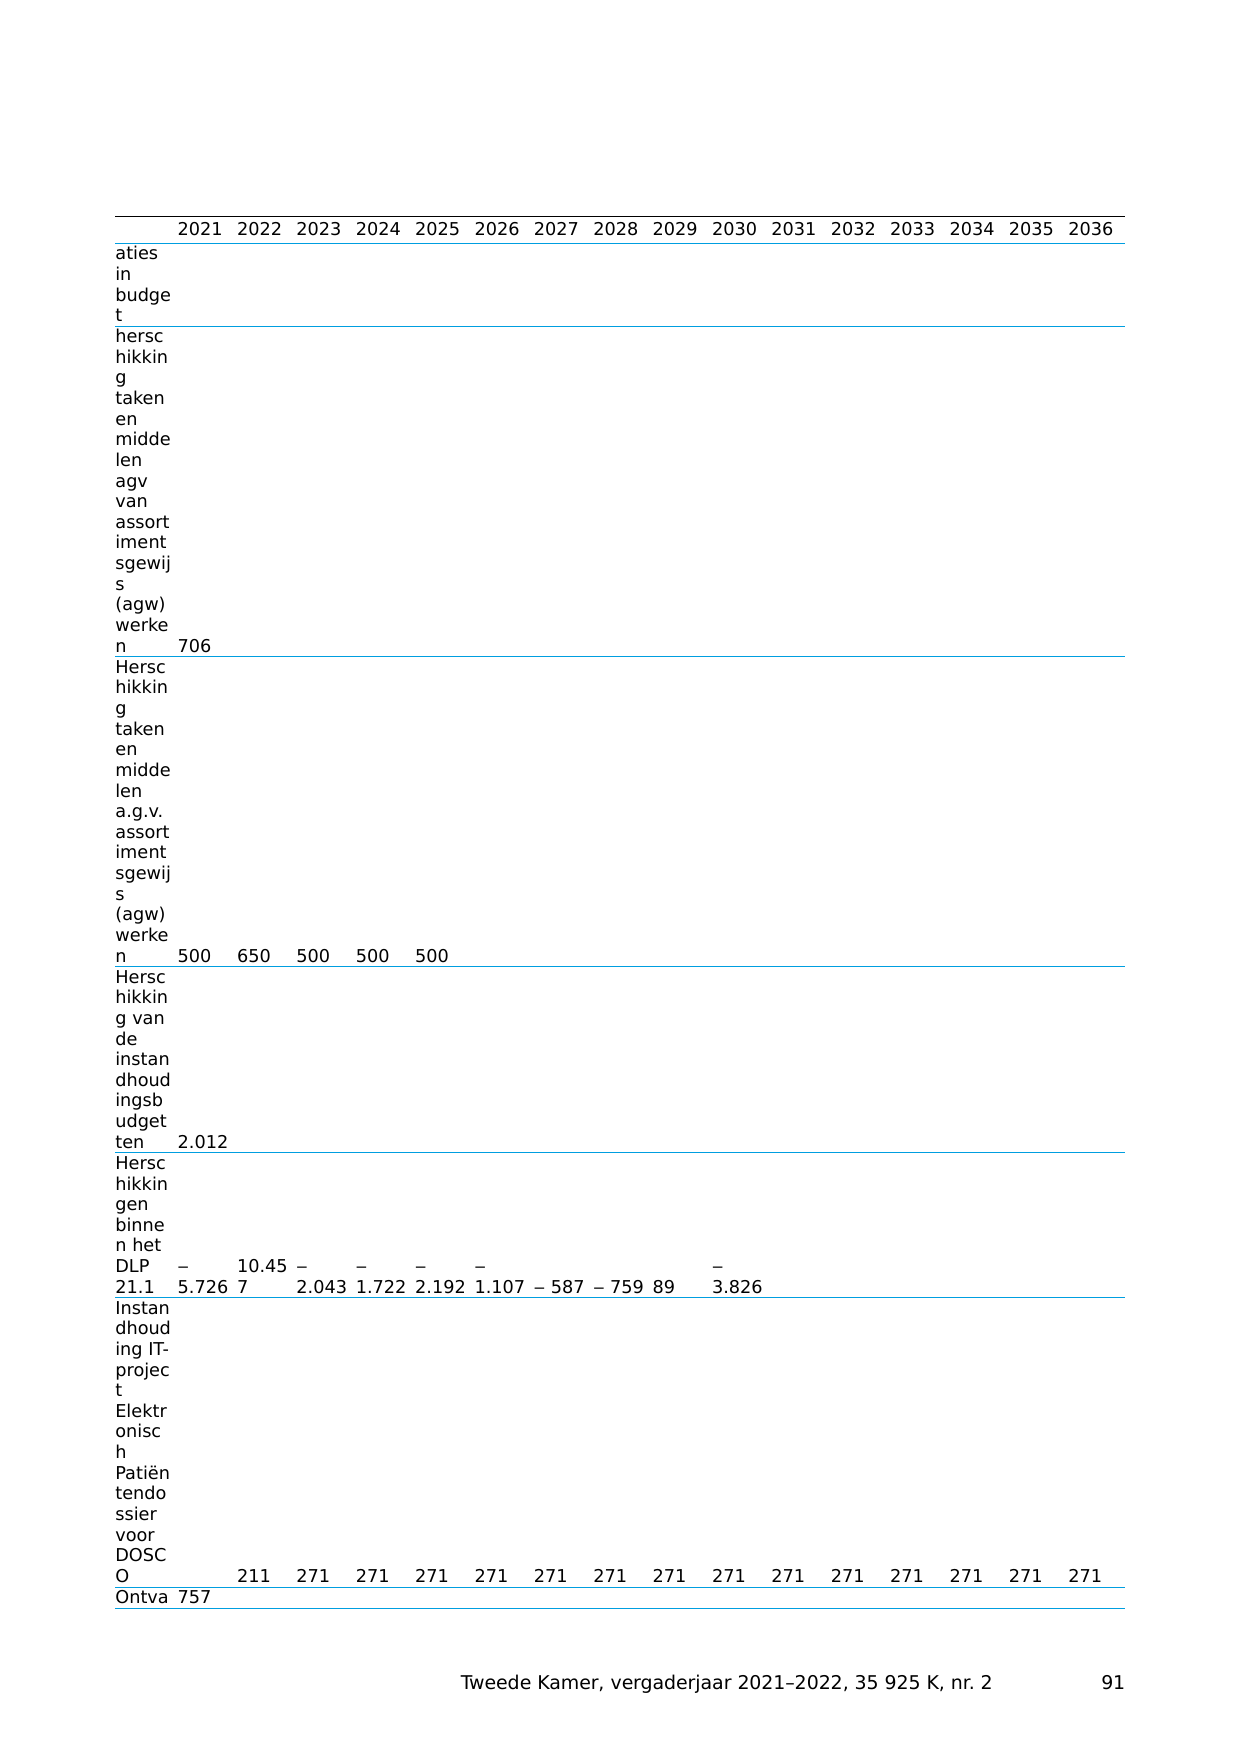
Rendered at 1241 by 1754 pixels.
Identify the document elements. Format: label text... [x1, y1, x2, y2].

table_cell [1065, 244, 1125, 326]
table_cell 500 [293, 657, 353, 966]
table_cell [293, 327, 353, 656]
table_cell [531, 1588, 590, 1608]
table_cell [887, 1153, 946, 1297]
table_cell [709, 967, 768, 1152]
table_cell ‒ 5.726 [175, 1153, 234, 1297]
table_cell 2032 [828, 217, 887, 243]
table_cell 757 [175, 1588, 234, 1608]
table_cell 2029 [650, 217, 709, 243]
table_cell [412, 967, 471, 1152]
table_cell [293, 244, 353, 326]
table_cell 500 [353, 657, 412, 966]
table_cell [590, 327, 649, 656]
table_cell [1006, 1588, 1065, 1608]
table_cell [709, 1588, 768, 1608]
table_cell 2028 [590, 217, 649, 243]
table_cell [234, 327, 293, 656]
table_cell [590, 244, 649, 326]
table_cell [471, 967, 531, 1152]
table_cell ‒ 759 [590, 1153, 649, 1297]
table_cell 2023 [293, 217, 353, 243]
table_cell [353, 1588, 412, 1608]
table_cell 271 [412, 1298, 471, 1586]
table_cell ‒ 1.107 [471, 1153, 531, 1297]
table_cell 271 [828, 1298, 887, 1586]
table_cell [471, 327, 531, 656]
table_cell 2024 [353, 217, 412, 243]
table_cell 271 [353, 1298, 412, 1586]
table_cell 211 [234, 1298, 293, 1586]
table_cell [471, 1588, 531, 1608]
table_cell 2034 [946, 217, 1006, 243]
table_cell 500 [412, 657, 471, 966]
table_cell 89 [650, 1153, 709, 1297]
table_cell [1065, 327, 1125, 656]
table_cell Herschikking taken en middelen a.g.v. assortimentsgewijs (agw) werken [115, 657, 174, 966]
table_cell [650, 967, 709, 1152]
table_cell [946, 327, 1006, 656]
table_cell [828, 327, 887, 656]
table_cell [412, 327, 471, 656]
table_cell [353, 967, 412, 1152]
table_cell Ontva [115, 1588, 174, 1608]
table_cell 271 [1006, 1298, 1065, 1586]
table_cell [412, 1588, 471, 1608]
table_cell [590, 1588, 649, 1608]
table_cell [828, 967, 887, 1152]
table_cell [946, 967, 1006, 1152]
table_cell [1006, 327, 1065, 656]
table_cell 706 [175, 327, 234, 656]
table_cell [768, 657, 828, 966]
table_cell [1065, 967, 1125, 1152]
table_cell ‒ 2.043 [293, 1153, 353, 1297]
table_cell [471, 657, 531, 966]
table_cell [1065, 657, 1125, 966]
table_cell 2025 [412, 217, 471, 243]
table_cell [828, 1153, 887, 1297]
table_cell [709, 244, 768, 326]
table_cell 271 [768, 1298, 828, 1586]
table_cell [234, 1588, 293, 1608]
table_cell ‒ 2.192 [412, 1153, 471, 1297]
table_cell [234, 244, 293, 326]
table_cell herschikking taken en middelen agv van assortimentsgewijs (agw) werken [115, 327, 174, 656]
table_cell 2033 [887, 217, 946, 243]
table_cell 271 [887, 1298, 946, 1586]
table_cell 271 [946, 1298, 1006, 1586]
table_cell [412, 244, 471, 326]
table_cell 500 [175, 657, 234, 966]
table_cell [768, 327, 828, 656]
table_cell [531, 244, 590, 326]
table_cell [709, 327, 768, 656]
table_cell aties in budget [115, 244, 174, 326]
table_cell [946, 657, 1006, 966]
table_cell 2031 [768, 217, 828, 243]
table_cell 2022 [234, 217, 293, 243]
table_cell ‒ 3.826 [709, 1153, 768, 1297]
table_cell [175, 244, 234, 326]
table_cell [115, 217, 174, 243]
table_cell [471, 244, 531, 326]
table_cell [887, 244, 946, 326]
table_cell [1065, 1588, 1125, 1608]
table_cell ‒ 1.722 [353, 1153, 412, 1297]
table_cell 271 [590, 1298, 649, 1586]
table_cell 2.012 [175, 967, 234, 1152]
table_cell 271 [650, 1298, 709, 1586]
table_cell [353, 244, 412, 326]
table_cell Herschikkingen binnen het DLP 21.1 [115, 1153, 174, 1297]
table_cell [828, 1588, 887, 1608]
table_cell [768, 967, 828, 1152]
table_cell [531, 657, 590, 966]
table_cell [887, 1588, 946, 1608]
table_header Tabel 48 Artikel 6: IT [115, 191, 1125, 216]
table_cell [887, 327, 946, 656]
table_cell ‒ 587 [531, 1153, 590, 1297]
table_cell [1006, 657, 1065, 966]
table_cell [946, 244, 1006, 326]
table_cell [887, 967, 946, 1152]
table_cell [1006, 244, 1065, 326]
table_cell [293, 1588, 353, 1608]
table_cell [293, 967, 353, 1152]
table_cell [1065, 1153, 1125, 1297]
table_cell [946, 1153, 1006, 1297]
table_cell 271 [709, 1298, 768, 1586]
table_cell [590, 967, 649, 1152]
table_cell 2027 [531, 217, 590, 243]
table_cell [650, 1588, 709, 1608]
table_cell 271 [293, 1298, 353, 1586]
table_cell [887, 657, 946, 966]
table_cell [768, 1588, 828, 1608]
table_cell 2021 [175, 217, 234, 243]
table_cell [828, 657, 887, 966]
table_cell [768, 1153, 828, 1297]
table_cell 271 [531, 1298, 590, 1586]
table_cell [709, 657, 768, 966]
table_cell [1006, 967, 1065, 1152]
table_cell [590, 657, 649, 966]
table_cell 271 [471, 1298, 531, 1586]
table_cell 2035 [1006, 217, 1065, 243]
table_cell [175, 1298, 234, 1586]
table_cell [650, 244, 709, 326]
table_cell [531, 967, 590, 1152]
table_cell 650 [234, 657, 293, 966]
table_cell 271 [1065, 1298, 1125, 1586]
table_cell Instandhouding IT-project Elektronisch Patiëntendossier voor DOSCO [115, 1298, 174, 1586]
table_cell 2030 [709, 217, 768, 243]
table_cell [768, 244, 828, 326]
table_cell [828, 244, 887, 326]
table_cell [650, 327, 709, 656]
table_cell [234, 967, 293, 1152]
table_cell [353, 327, 412, 656]
table_cell [946, 1588, 1006, 1608]
table_cell [1006, 1153, 1065, 1297]
table_cell 2026 [471, 217, 531, 243]
table_cell 2036 [1065, 217, 1125, 243]
table_cell [531, 327, 590, 656]
table_cell 10.457 [234, 1153, 293, 1297]
table_cell Herschikking van de instandhoudingsbudgetten [115, 967, 174, 1152]
table_cell [650, 657, 709, 966]
